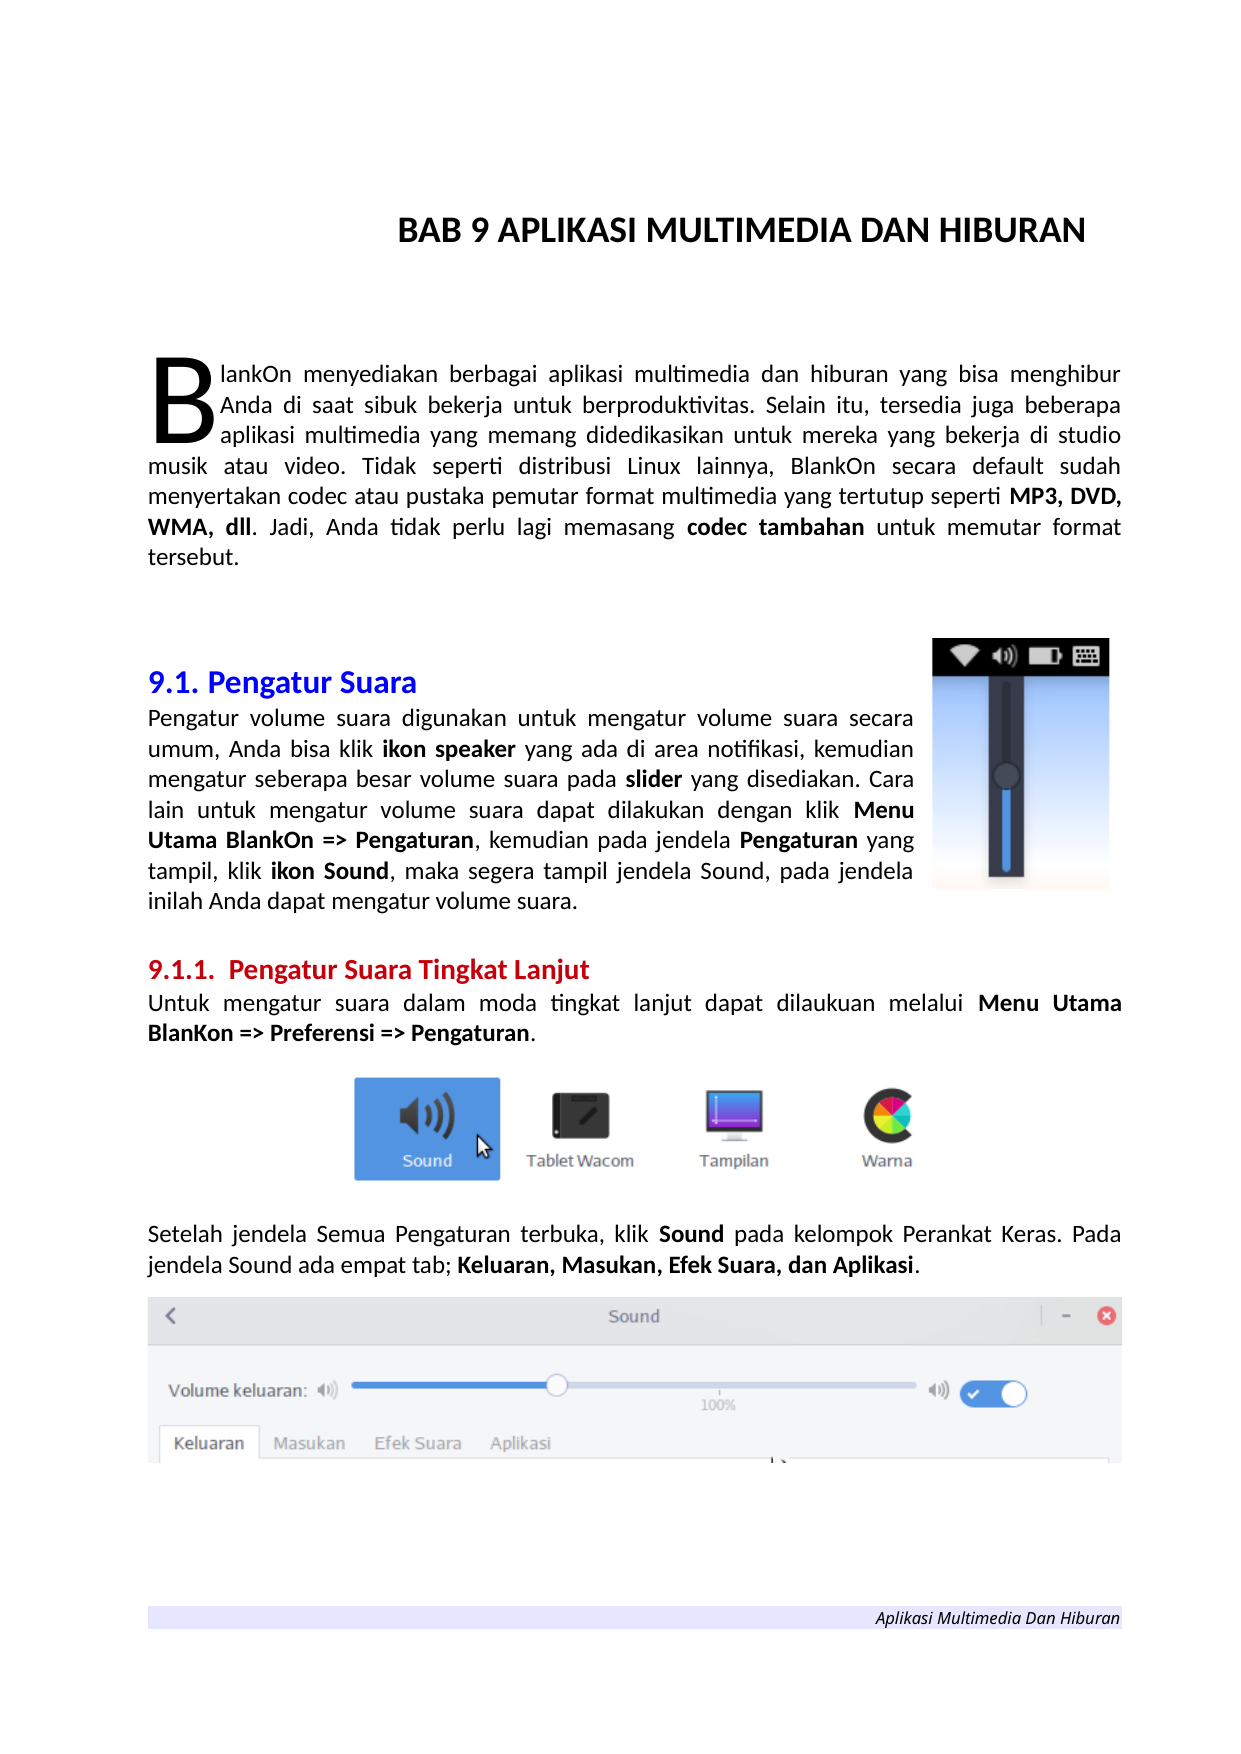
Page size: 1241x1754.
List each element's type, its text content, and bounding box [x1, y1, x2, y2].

picture [932, 638, 1110, 889]
text Untuk mengatur suara dalam moda tingkat lanjut dapat dilaukuan melalui Menu Utama BlanKon => Preferensi => Pengaturan. [148, 987, 1122, 1048]
subtitle Pengatur Suara Tingkat Lanjut [148, 951, 1122, 987]
picture [147, 1297, 1123, 1463]
subtitle Pengatur Suara [148, 661, 932, 702]
text Pengatur volume suara digunakan untuk mengatur volume suara secara umum, Anda bisa klik ikon speaker yang ada di area notifikasi, kemudian mengatur seberapa besar volume suara pada slider yang disediakan. Cara lain untuk mengatur volume suara dapat dilakukan dengan klik Menu Utama BlankOn => Pengaturan, kemudian pada jendela Pengaturan yang tampil, klik ikon Sound, maka segera tampil jendela Sound, pada jendela inilah Anda dapat mengatur volume suara. [148, 702, 1122, 916]
text Setelah jendela Semua Pengaturan terbuka, klik Sound pada kelompok Perankat Keras. Pada jendela Sound ada empat tab; Keluaran, Masukan, Efek Suara, dan Aplikasi. [148, 1201, 1122, 1279]
picture [339, 1065, 930, 1201]
subtitle Aplikasi Multimedia dan Hiburan [148, 206, 1087, 252]
subtitle [1110, 661, 1122, 702]
text BlankOn menyediakan berbagai aplikasi multimedia dan hiburan yang bisa menghibur Anda di saat sibuk bekerja untuk berproduktivitas. Selain itu, tersedia juga beberapa aplikasi multimedia yang memang didedikasikan untuk mereka yang bekerja di studio musik atau video. Tidak seperti distribusi Linux lainnya, BlankOn secara default sudah menyertakan codec atau pustaka pemutar format multimedia yang tertutup seperti MP3, DVD, WMA, dll. Jadi, Anda tidak perlu lagi memasang codec tambahan untuk memutar format tersebut. [148, 358, 1122, 572]
